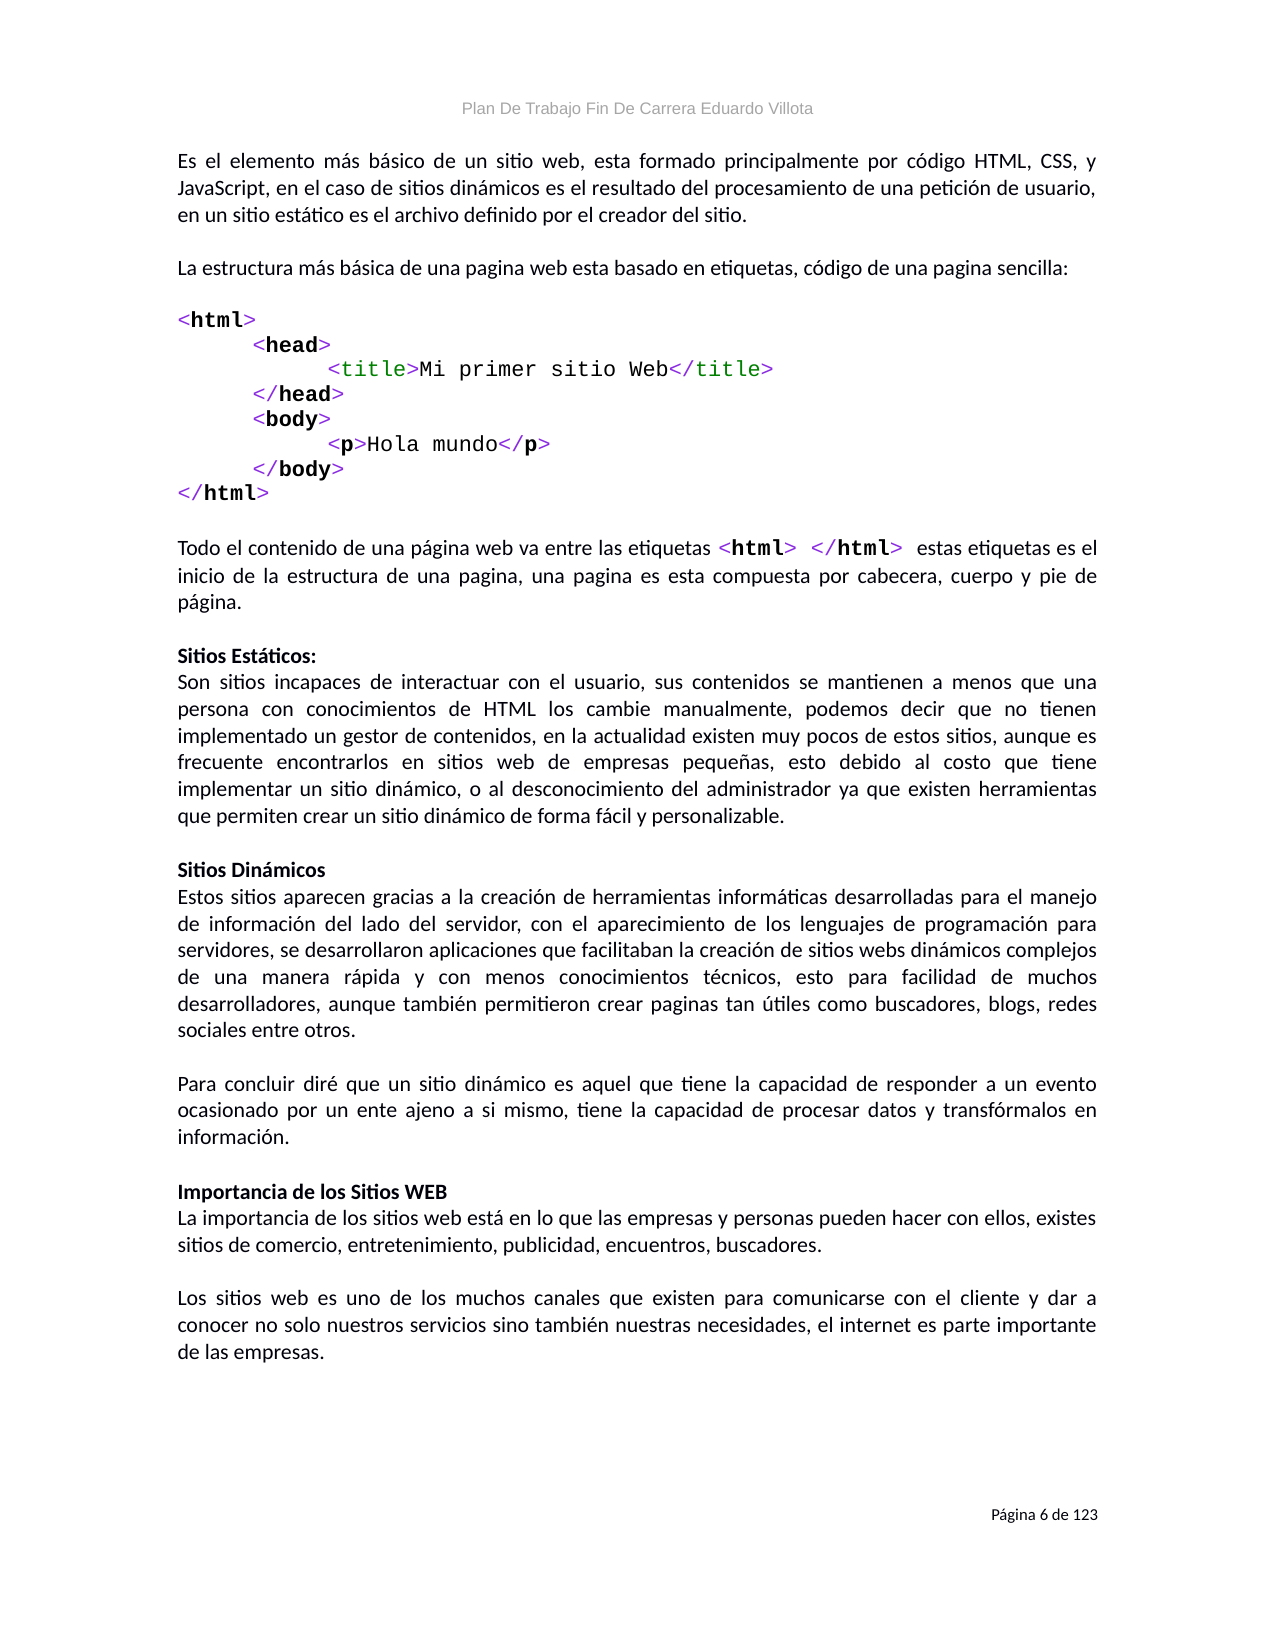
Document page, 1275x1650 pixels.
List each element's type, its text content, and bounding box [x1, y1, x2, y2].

text Son sitios incapaces de interactuar con el usuario, sus contenidos se mantienen a menos que una persona con conocimientos de HTML los cambie manualmente, podemos decir que no tienen implementado un gestor de contenidos, en la actualidad existen muy pocos de estos sitios, aunque es frecuente encontrarlos en sitios web de empresas pequeñas, esto debido al costo que tiene implementar un sitio dinámico, o al desconocimiento del administrador ya que existen herramientas que permiten crear un sitio dinámico de forma fácil y personalizable. [177, 668, 1098, 828]
text Sitios Estáticos: [177, 642, 1098, 668]
text Para concluir diré que un sitio dinámico es aquel que tiene la capacidad de responder a un evento ocasionado por un ente ajeno a si mismo, tiene la capacidad de procesar datos y transfórmalos en información. [177, 1070, 1098, 1150]
text </head> [177, 383, 1098, 408]
text Sitios Dinámicos [177, 856, 1098, 883]
text <p>Hola mundo</p> [177, 433, 1098, 458]
text <head> [177, 334, 1098, 358]
text La estructura más básica de una pagina web esta basado en etiquetas, código de una pagina sencilla: [177, 254, 1098, 281]
text Los sitios web es uno de los muchos canales que existen para comunicarse con el cliente y dar a conocer no solo nuestros servicios sino también nuestras necesidades, el internet es parte importante de las empresas. [177, 1284, 1098, 1364]
text <title>Mi primer sitio Web</title> [177, 358, 1098, 383]
text <body> [177, 408, 1098, 433]
text </html> [177, 482, 1098, 507]
text <html> [177, 309, 1098, 334]
text Estos sitios aparecen gracias a la creación de herramientas informáticas desarrolladas para el manejo de información del lado del servidor, con el aparecimiento de los lenguajes de programación para servidores, se desarrollaron aplicaciones que facilitaban la creación de sitios webs dinámicos complejos de una manera rápida y con menos conocimientos técnicos, esto para facilidad de muchos desarrolladores, aunque también permitieron crear paginas tan útiles como buscadores, blogs, redes sociales entre otros. [177, 883, 1098, 1043]
text </body> [177, 458, 1098, 482]
text Importancia de los Sitios WEB [177, 1178, 1098, 1204]
text La importancia de los sitios web está en lo que las empresas y personas pueden hacer con ellos, existes sitios de comercio, entretenimiento, publicidad, encuentros, buscadores. [177, 1204, 1098, 1258]
text Es el elemento más básico de un sitio web, esta formado principalmente por código HTML, CSS, y JavaScript, en el caso de sitios dinámicos es el resultado del procesamiento de una petición de usuario, en un sitio estático es el archivo definido por el creador del sitio. [177, 148, 1098, 228]
text Todo el contenido de una página web va entre las etiquetas <html> </html> estas etiquetas es el inicio de la estructura de una pagina, una pagina es esta compuesta por cabecera, cuerpo y pie de página. [177, 534, 1098, 615]
